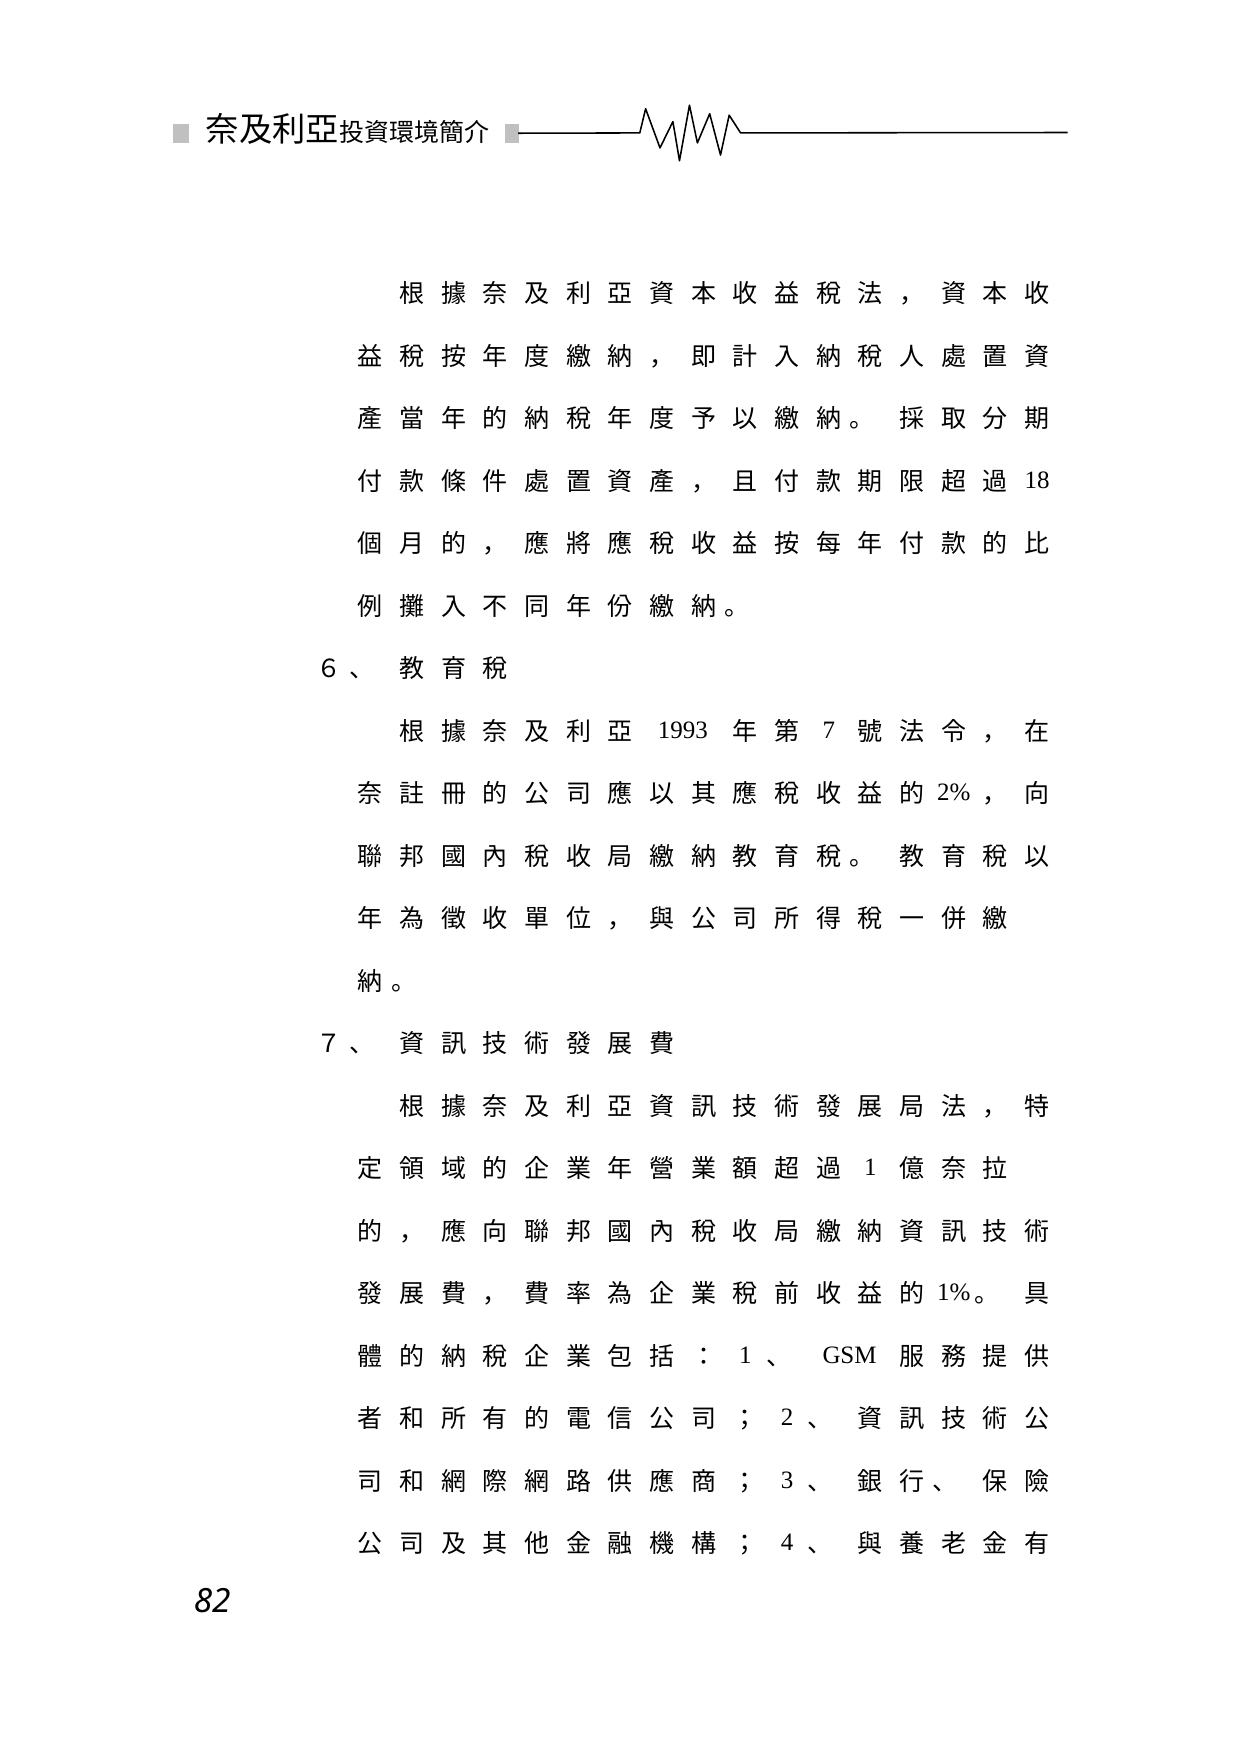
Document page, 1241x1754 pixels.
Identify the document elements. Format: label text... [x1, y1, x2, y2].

text 根據奈及利亞資訊技術發展局法，特定領域的企業年營業額超過1億奈拉的，應向聯邦國內稅收局繳納資訊技術發展費，費率為企業稅前收益的1%。具體的納稅企業包括：1、GSM服務提供者和所有的電信公司；2、資訊技術公司和網際網路供應商；3、銀行、保險公司及其他金融機構；4、與養老金有 [330, 1063, 1058, 1563]
text 根據奈及利亞資本收益稅法，資本收益稅按年度繳納，即計入納稅人處置資產當年的納稅年度予以繳納。採取分期付款條件處置資產，且付款期限超過18個月的，應將應稅收益按每年付款的比例攤入不同年份繳納。 [330, 250, 1058, 625]
text ６、教育稅 [281, 625, 1058, 688]
text ７、資訊技術發展費 [281, 1000, 1058, 1063]
text 根據奈及利亞1993年第7號法令，在奈註冊的公司應以其應稅收益的2%，向聯邦國內稅收局繳納教育稅。教育稅以年為徵收單位，與公司所得稅一併繳納。 [330, 688, 1058, 1000]
